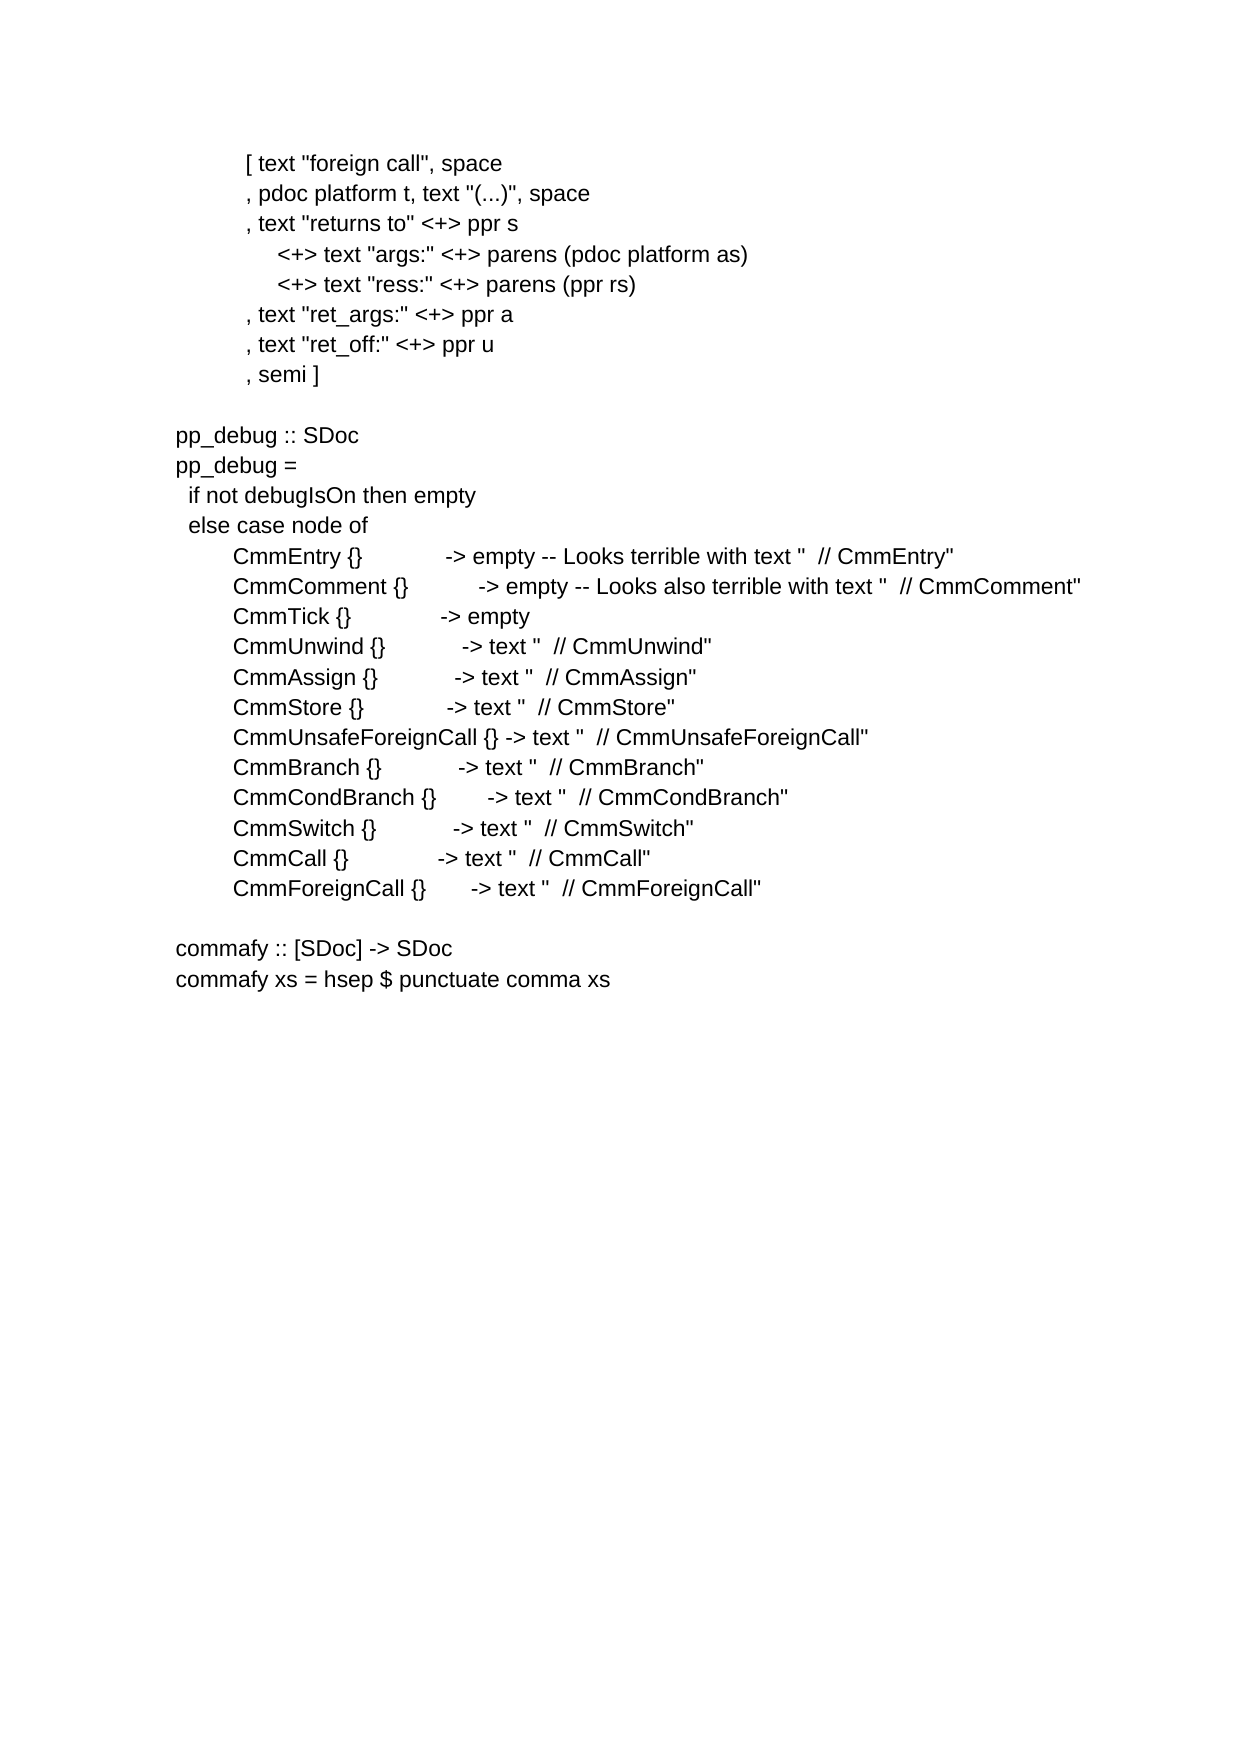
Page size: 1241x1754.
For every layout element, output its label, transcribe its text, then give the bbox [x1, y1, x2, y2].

text CmmUnwind {} -> text " // CmmUnwind" [150, 633, 1090, 660]
text if not debugIsOn then empty [150, 482, 1090, 509]
text <+> text "args:" <+> parens (pdoc platform as) [150, 241, 1090, 267]
text CmmCondBranch {} -> text " // CmmCondBranch" [150, 784, 1090, 811]
text CmmBranch {} -> text " // CmmBranch" [150, 754, 1090, 781]
text CmmEntry {} -> empty -- Looks terrible with text " // CmmEntry" [150, 543, 1090, 569]
text pp_debug :: SDoc [150, 422, 1090, 448]
text , text "ret_off:" <+> ppr u [150, 331, 1090, 358]
text else case node of [150, 512, 1090, 539]
text CmmCall {} -> text " // CmmCall" [150, 845, 1090, 871]
text CmmAssign {} -> text " // CmmAssign" [150, 663, 1090, 690]
text pp_debug = [150, 452, 1090, 478]
text , pdoc platform t, text "(...)", space [150, 180, 1090, 207]
text , semi ] [150, 361, 1090, 388]
text CmmUnsafeForeignCall {} -> text " // CmmUnsafeForeignCall" [150, 724, 1090, 750]
text commafy xs = hsep $ punctuate comma xs [150, 966, 1090, 992]
text , text "returns to" <+> ppr s [150, 210, 1090, 237]
text <+> text "ress:" <+> parens (ppr rs) [150, 271, 1090, 297]
text CmmStore {} -> text " // CmmStore" [150, 694, 1090, 720]
text CmmTick {} -> empty [150, 603, 1090, 629]
text commafy :: [SDoc] -> SDoc [150, 935, 1090, 962]
text CmmComment {} -> empty -- Looks also terrible with text " // CmmComment" [150, 573, 1090, 599]
text [ text "foreign call", space [150, 150, 1090, 176]
text CmmForeignCall {} -> text " // CmmForeignCall" [150, 875, 1090, 901]
text , text "ret_args:" <+> ppr a [150, 301, 1090, 327]
text CmmSwitch {} -> text " // CmmSwitch" [150, 814, 1090, 841]
